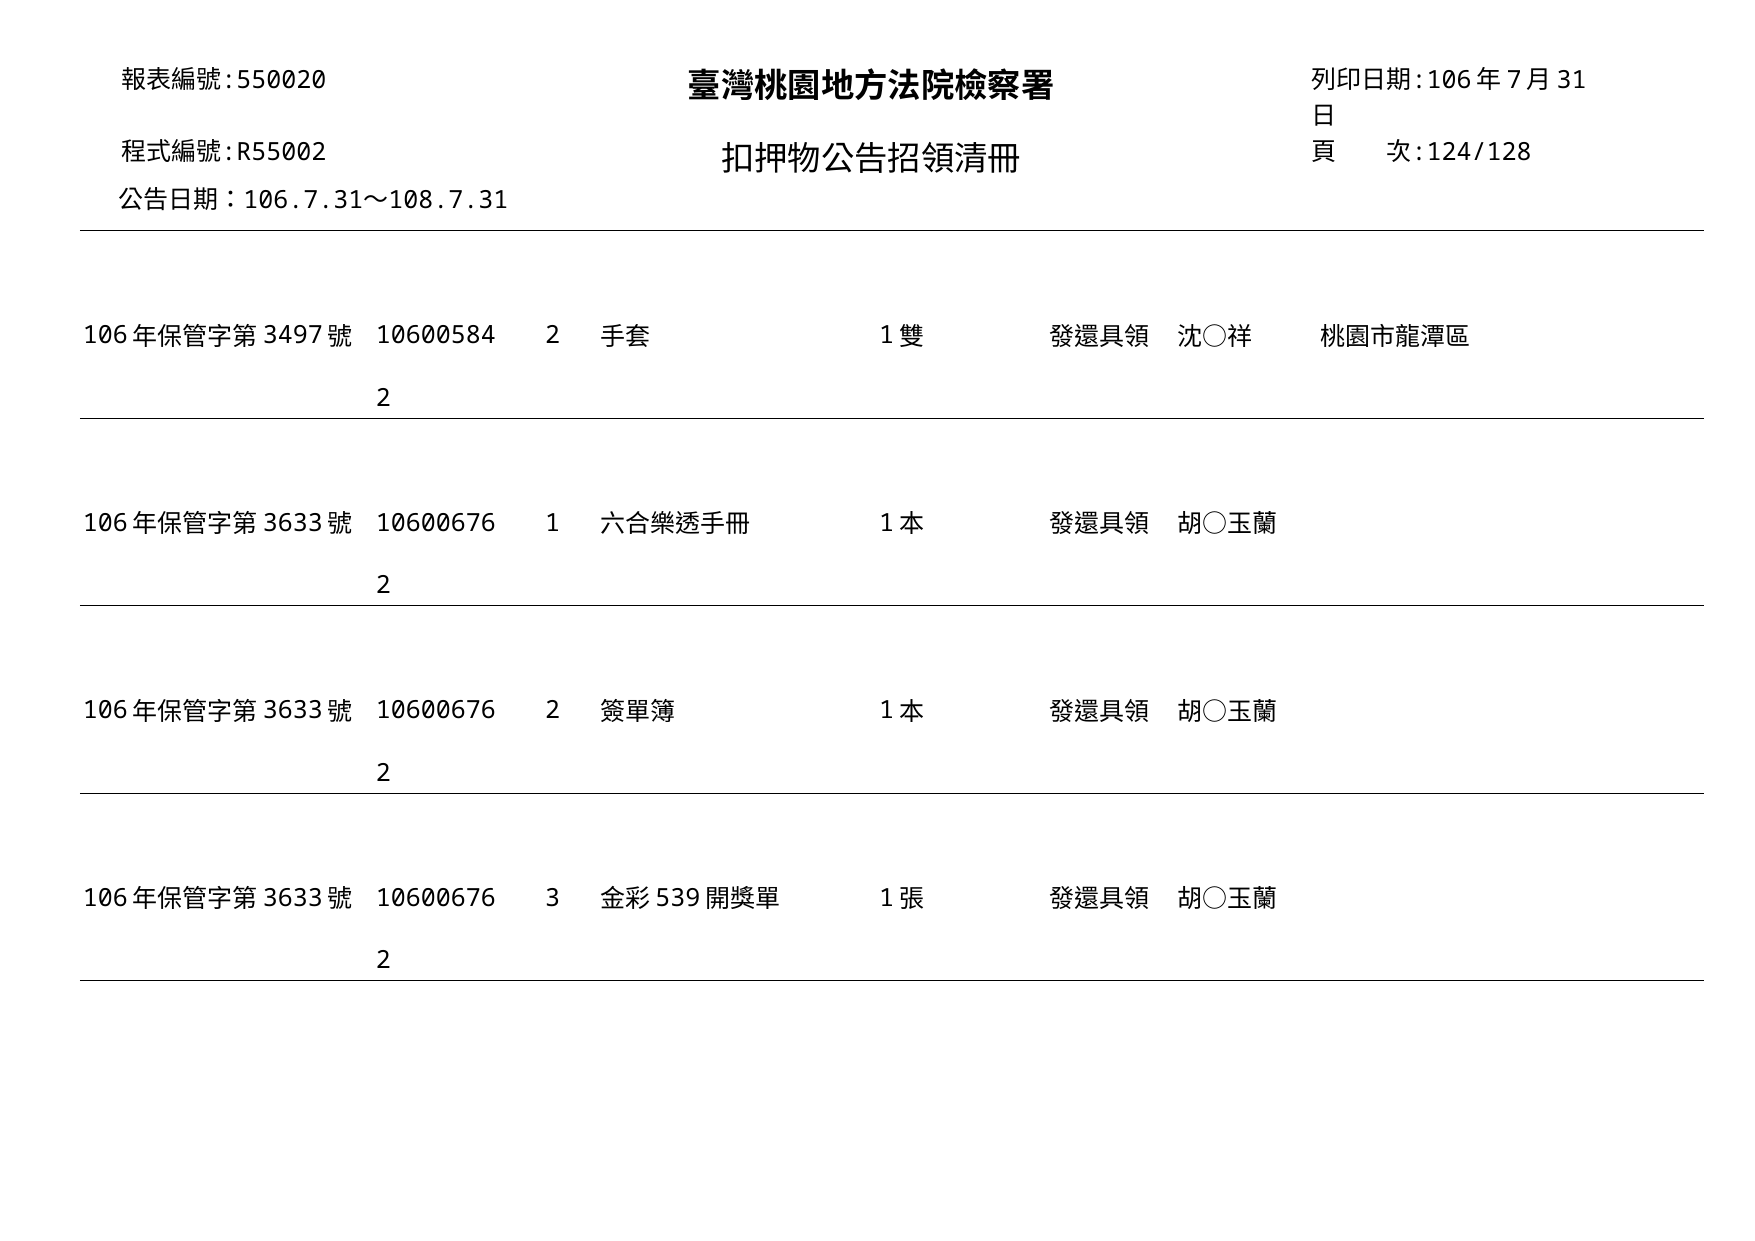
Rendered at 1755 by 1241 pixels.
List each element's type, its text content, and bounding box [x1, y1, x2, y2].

table_cell [927, 794, 1046, 980]
table_cell 發還具領 [1046, 231, 1175, 417]
table_cell 沈○祥 [1175, 231, 1317, 417]
table_cell [1317, 419, 1575, 605]
table_cell 2 [507, 231, 597, 417]
table_cell 發還具領 [1046, 606, 1175, 792]
table_cell 106年保管字第3633號 [80, 419, 373, 605]
table_cell 106年保管字第3497號 [80, 231, 373, 417]
table_cell [1317, 606, 1575, 792]
table_cell [1575, 794, 1704, 980]
table_cell 胡○玉蘭 [1175, 794, 1317, 980]
table_cell [1575, 606, 1704, 792]
table_cell 1 [507, 419, 597, 605]
table_cell 106006762 [373, 606, 507, 792]
table_cell 手套 [597, 231, 807, 417]
table_cell 胡○玉蘭 [1175, 606, 1317, 792]
table_cell 1雙 [808, 231, 927, 417]
table_cell [1575, 419, 1704, 605]
table_cell [1575, 231, 1704, 417]
table_cell [1317, 794, 1575, 980]
table_cell 3 [507, 794, 597, 980]
table_cell [927, 231, 1046, 417]
table_cell 106006762 [373, 794, 507, 980]
table_cell 1張 [808, 794, 927, 980]
table_cell 發還具領 [1046, 419, 1175, 605]
table_cell 106005842 [373, 231, 507, 417]
table_cell 106年保管字第3633號 [80, 606, 373, 792]
table_cell 發還具領 [1046, 794, 1175, 980]
table_cell 106年保管字第3633號 [80, 794, 373, 980]
table_cell 桃園市龍潭區 [1317, 231, 1575, 417]
table_cell 1本 [808, 606, 927, 792]
table_cell 胡○玉蘭 [1175, 419, 1317, 605]
table_cell 1本 [808, 419, 927, 605]
table_cell 2 [507, 606, 597, 792]
table_cell 金彩539開獎單 [597, 794, 807, 980]
table_cell 六合樂透手冊 [597, 419, 807, 605]
table_cell 簽單簿 [597, 606, 807, 792]
table_cell [927, 419, 1046, 605]
table_cell 106006762 [373, 419, 507, 605]
table_cell [927, 606, 1046, 792]
